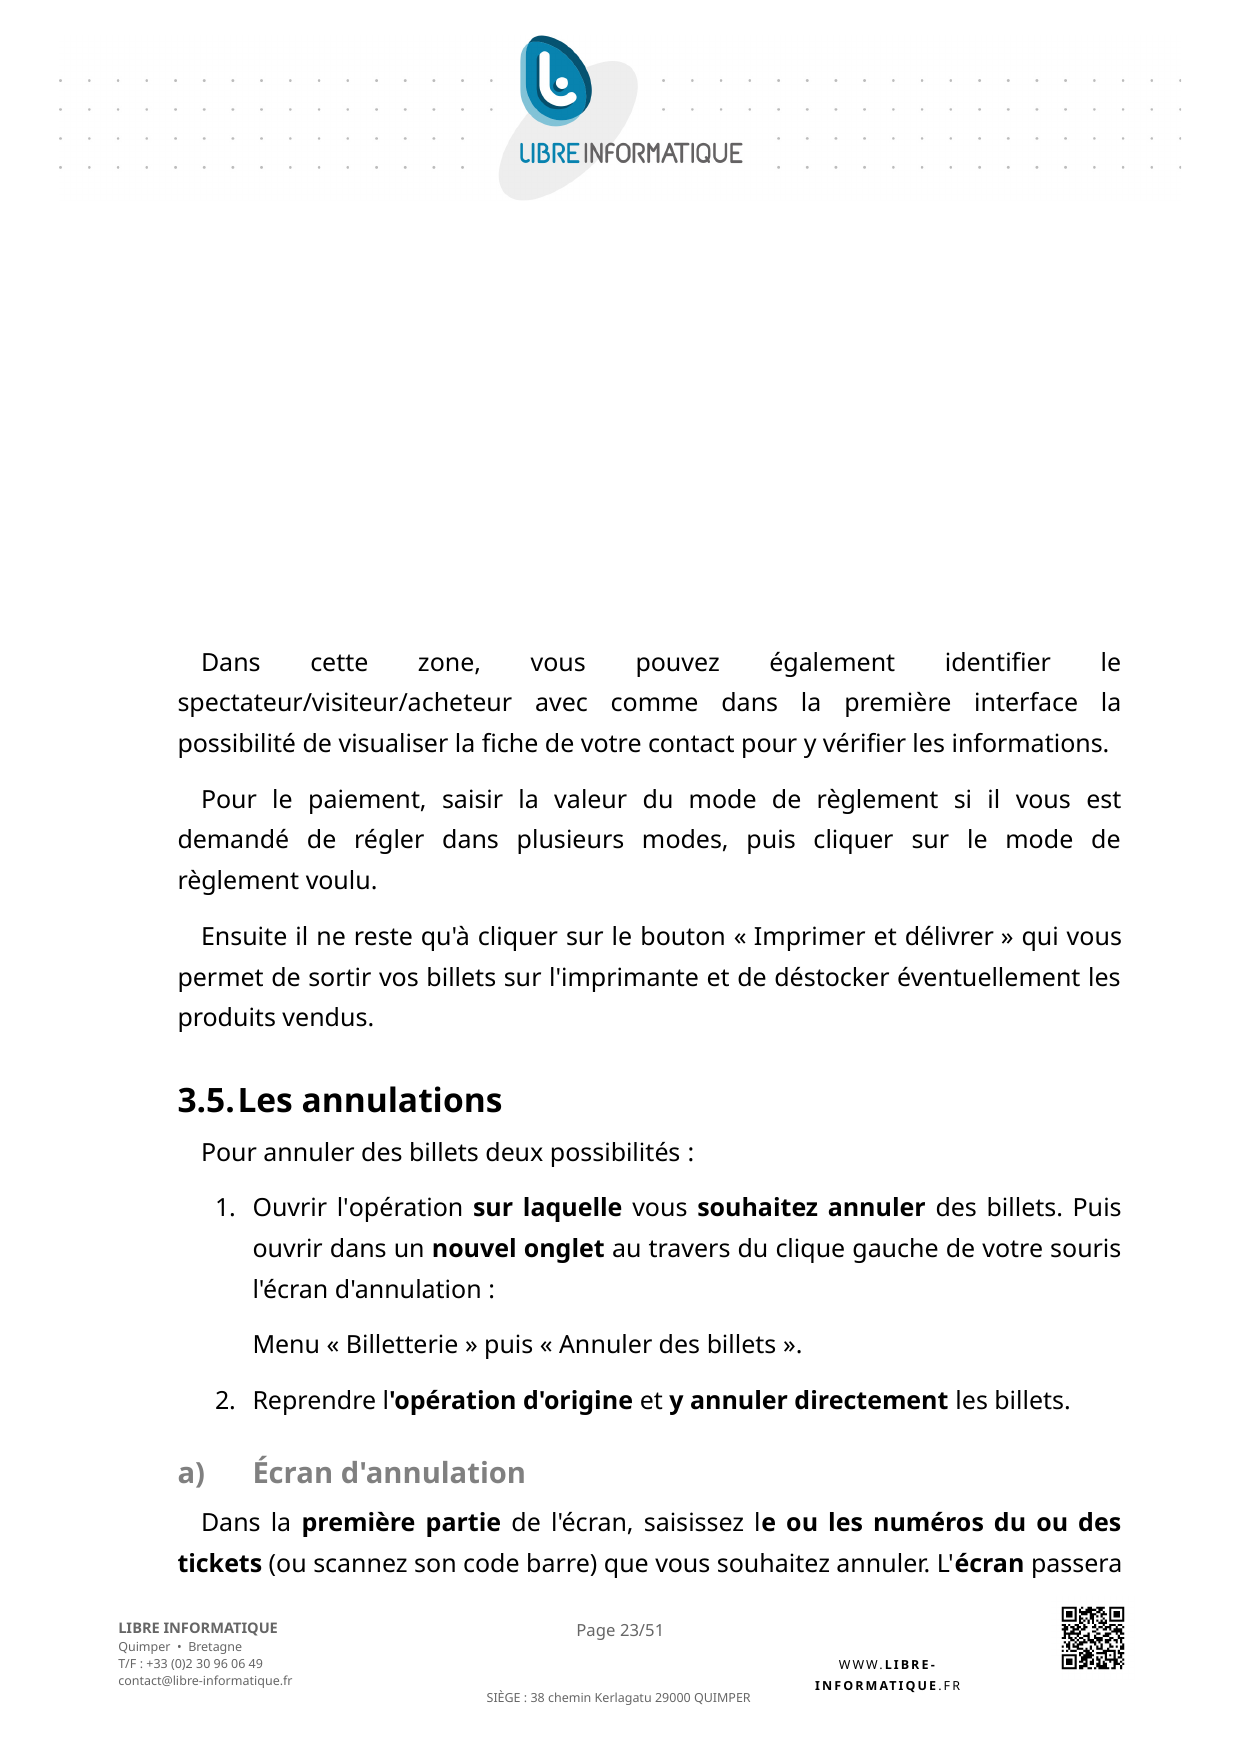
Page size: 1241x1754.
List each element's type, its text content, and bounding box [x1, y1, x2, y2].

text Dans cette zone, vous pouvez également identifier le spectateur/visiteur/acheteur avec comme dans la première interface la possibilité de visualiser la fiche de votre contact pour y vérifier les informations. [177, 644, 1122, 760]
list Menu « Billetterie » puis « Annuler des billets ». [215, 1327, 1122, 1361]
list Ouvrir l'opération sur laquelle vous souhaitez annuler des billets. Puis ouvrir dans un nouvel onglet au travers du clique gauche de votre souris l'écran d'annulation : [215, 1190, 1122, 1306]
picture [59, 35, 1182, 201]
subtitle Écran d'annulation [177, 1452, 1122, 1492]
text Pour le paiement, saisir la valeur du mode de règlement si il vous est demandé de régler dans plusieurs modes, puis cliquer sur le mode de règlement voulu. [177, 781, 1122, 897]
picture [1051, 1596, 1135, 1680]
subtitle Les annulations [177, 1076, 1122, 1122]
text Dans la première partie de l'écran, saisissez le ou les numéros du ou des tickets (ou scannez son code barre) que vous souhaitez annuler. L'écran passera [177, 1504, 1122, 1579]
list Reprendre l'opération d'origine et y annuler directement les billets. [215, 1382, 1122, 1416]
picture [557, 78, 567, 88]
text Pour annuler des billets deux possibilités : [177, 1134, 1122, 1168]
picture [540, 52, 576, 106]
text Ensuite il ne reste qu'à cliquer sur le bouton « Imprimer et délivrer » qui vous permet de sortir vos billets sur l'imprimante et de déstocker éventuellement les produits vendus. [177, 918, 1122, 1034]
